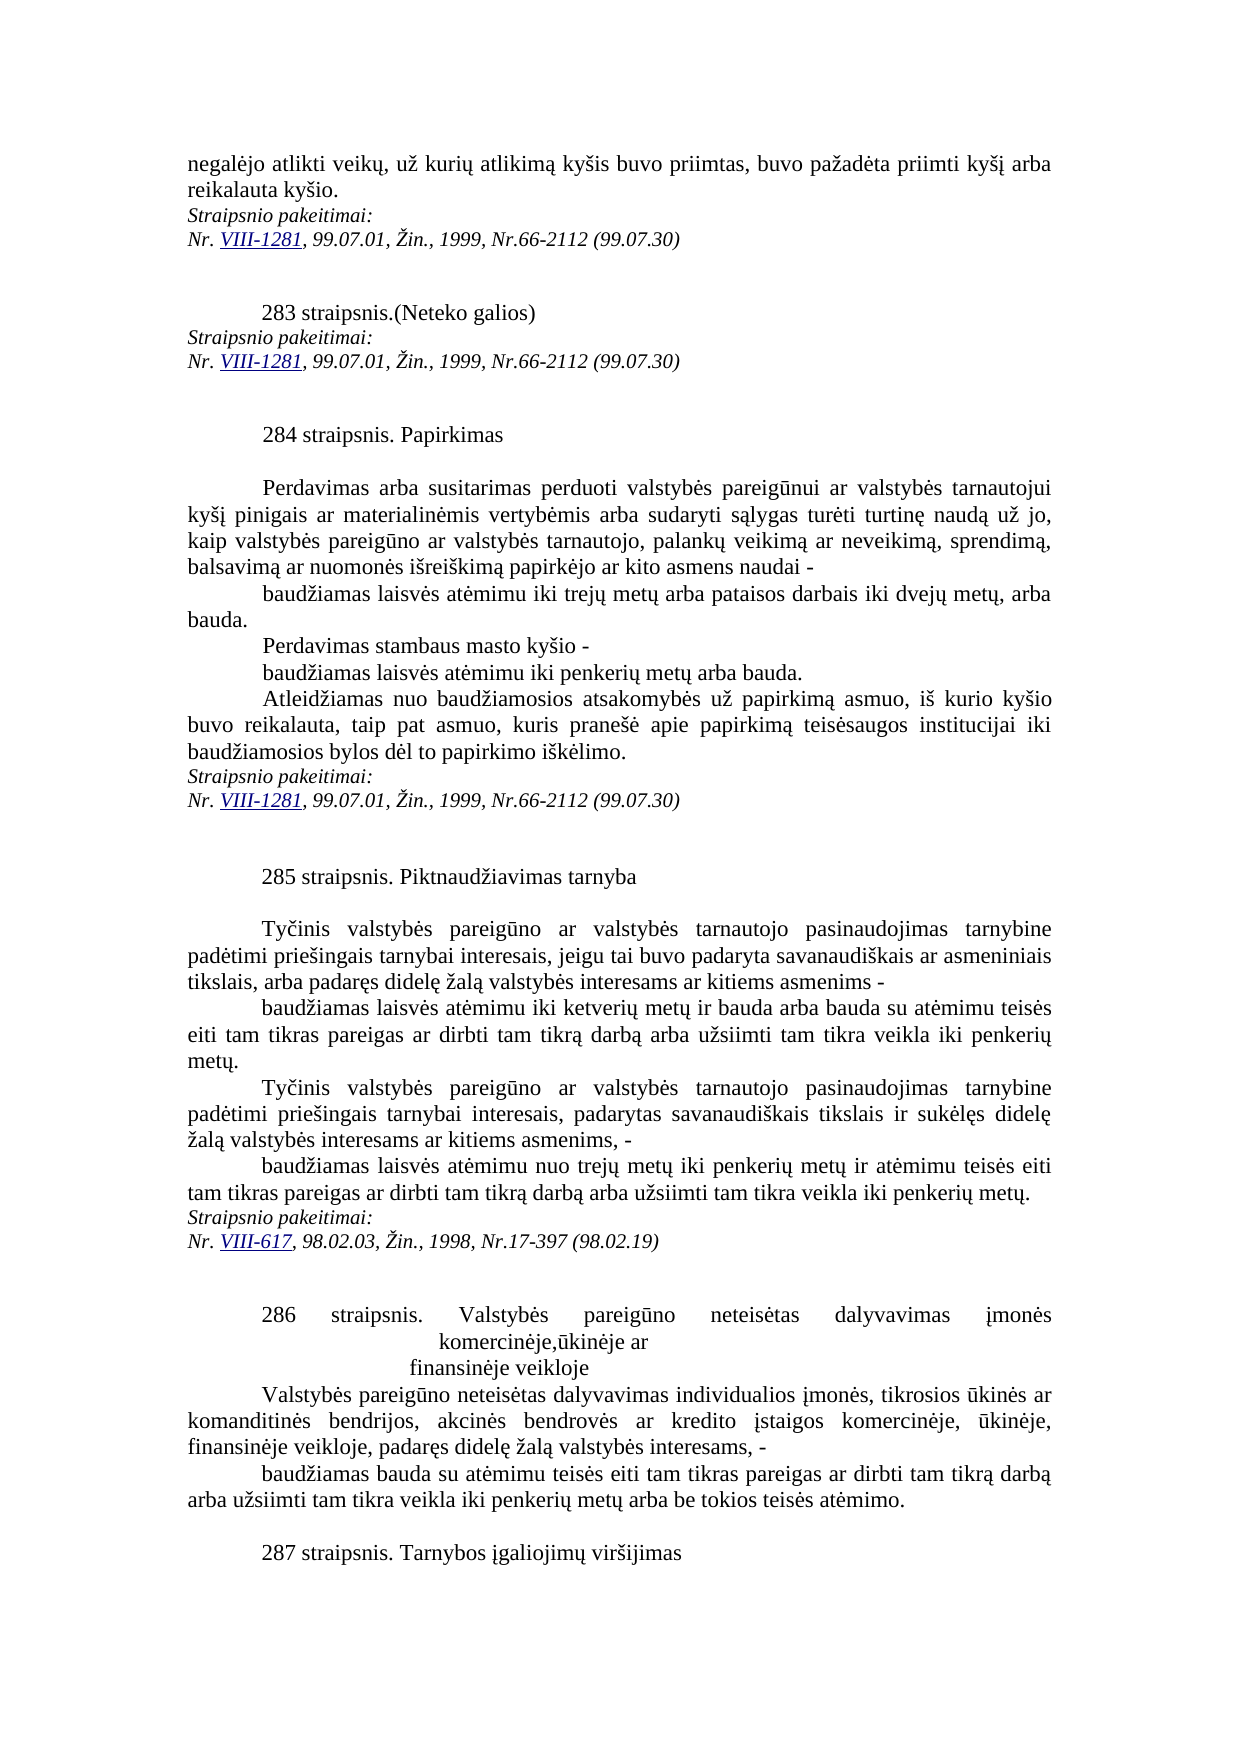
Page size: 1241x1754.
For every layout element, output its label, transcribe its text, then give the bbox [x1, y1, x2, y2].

text Valstybės pareigūno neteisėtas dalyvavimas individualios įmonės, tikrosios ūkinės ar komanditinės bendrijos, akcinės bendrovės ar kredito įstaigos komercinėje, ūkinėje, finansinėje veikloje, padaręs didelę žalą valstybės interesams, - [187, 1381, 1053, 1460]
text Straipsnio pakeitimai: [187, 325, 1053, 349]
text Atleidžiamas nuo baudžiamosios atsakomybės už papirkimą asmuo, iš kurio kyšio buvo reikalauta, taip pat asmuo, kuris pranešė apie papirkimą teisėsaugos institucijai iki baudžiamosios bylos dėl to papirkimo iškėlimo. [187, 685, 1053, 764]
text 283 straipsnis.(Neteko galios) [187, 299, 1053, 325]
text Nr. VIII-1281, 99.07.01, Žin., 1999, Nr.66-2112 (99.07.30) [187, 227, 1053, 251]
text baudžiamas laisvės atėmimu iki trejų metų arba pataisos darbais iki dvejų metų, arba bauda. [187, 580, 1053, 632]
text Tyčinis valstybės pareigūno ar valstybės tarnautojo pasinaudojimas tarnybine padėtimi priešingais tarnybai interesais, padarytas savanaudiškais tikslais ir sukėlęs didelę žalą valstybės interesams ar kitiems asmenims, - [187, 1073, 1053, 1153]
text 286 straipsnis. Valstybės pareigūno neteisėtas dalyvavimas įmonės komercinėje,ūkinėje ar [261, 1302, 1053, 1354]
text Straipsnio pakeitimai: [187, 203, 1053, 227]
text Straipsnio pakeitimai: [187, 764, 1053, 788]
text baudžiamas laisvės atėmimu iki penkerių metų arba bauda. [187, 659, 1053, 685]
text Nr. VIII-1281, 99.07.01, Žin., 1999, Nr.66-2112 (99.07.30) [187, 349, 1053, 373]
text baudžiamas laisvės atėmimu nuo trejų metų iki penkerių metų ir atėmimu teisės eiti tam tikras pareigas ar dirbti tam tikrą darbą arba užsiimti tam tikra veikla iki penkerių metų. [187, 1153, 1053, 1205]
text Straipsnio pakeitimai: [187, 1205, 1053, 1229]
text Tyčinis valstybės pareigūno ar valstybės tarnautojo pasinaudojimas tarnybine padėtimi priešingais tarnybai interesais, jeigu tai buvo padaryta savanaudiškais ar asmeniniais tikslais, arba padaręs didelę žalą valstybės interesams ar kitiems asmenims - [187, 915, 1053, 994]
text Perdavimas stambaus masto kyšio - [187, 632, 1053, 659]
text baudžiamas bauda su atėmimu teisės eiti tam tikras pareigas ar dirbti tam tikrą darbą arba užsiimti tam tikra veikla iki penkerių metų arba be tokios teisės atėmimo. [187, 1460, 1053, 1512]
text 284 straipsnis. Papirkimas [187, 422, 1053, 448]
text 285 straipsnis. Piktnaudžiavimas tarnyba [207, 863, 1053, 889]
text Nr. VIII-617, 98.02.03, Žin., 1998, Nr.17-397 (98.02.19) [187, 1229, 1053, 1253]
text negalėjo atlikti veikų, už kurių atlikimą kyšis buvo priimtas, buvo pažadėta priimti kyšį arba reikalauta kyšio. [187, 150, 1053, 203]
text 287 straipsnis. Tarnybos įgaliojimų viršijimas [206, 1539, 1053, 1565]
text baudžiamas laisvės atėmimu iki ketverių metų ir bauda arba bauda su atėmimu teisės eiti tam tikras pareigas ar dirbti tam tikrą darbą arba užsiimti tam tikra veikla iki penkerių metų. [187, 994, 1053, 1073]
text finansinėje veikloje [409, 1354, 1053, 1381]
text Nr. VIII-1281, 99.07.01, Žin., 1999, Nr.66-2112 (99.07.30) [187, 788, 1053, 812]
text Perdavimas arba susitarimas perduoti valstybės pareigūnui ar valstybės tarnautojui kyšį pinigais ar materialinėmis vertybėmis arba sudaryti sąlygas turėti turtinę naudą už jo, kaip valstybės pareigūno ar valstybės tarnautojo, palankų veikimą ar neveikimą, sprendimą, balsavimą ar nuomonės išreiškimą papirkėjo ar kito asmens naudai - [187, 474, 1053, 580]
